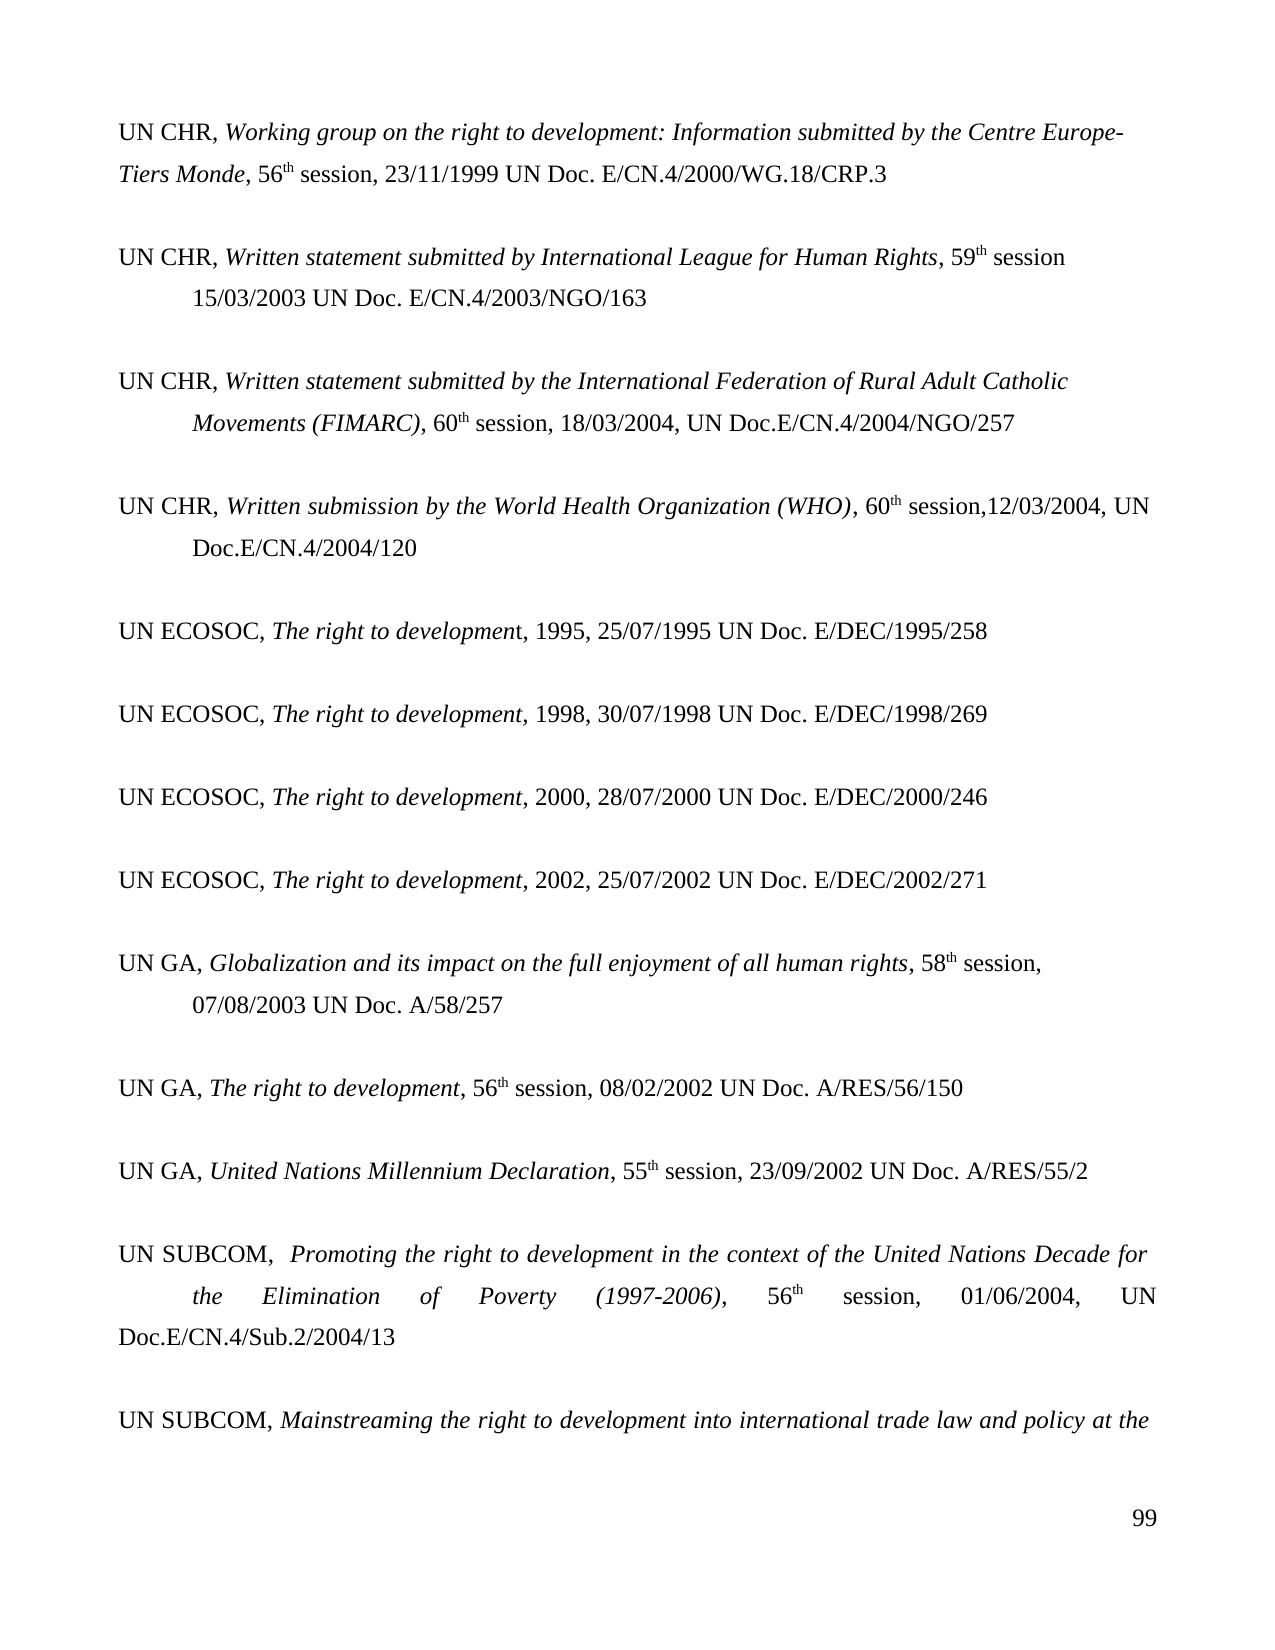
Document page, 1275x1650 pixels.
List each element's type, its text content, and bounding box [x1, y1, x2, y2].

text UN CHR, Written submission by the World Health Organization (WHO), 60th session,12/03/2004, UN Doc.E/CN.4/2004/120 [118, 492, 1157, 561]
text UN GA, The right to development, 56th session, 08/02/2002 UN Doc. A/RES/56/150 [118, 1074, 1157, 1102]
text UN ECOSOC, The right to development, 2002, 25/07/2002 UN Doc. E/DEC/2002/271 [118, 866, 1157, 894]
text UN ECOSOC, The right to development, 1998, 30/07/1998 UN Doc. E/DEC/1998/269 [118, 700, 1157, 728]
text UN SUBCOM, Promoting the right to development in the context of the United Nations Decade for the Elimination of Poverty (1997-2006), 56th session, 01/06/2004, UN Doc.E/CN.4/Sub.2/2004/13 [118, 1240, 1157, 1351]
text UN GA, United Nations Millennium Declaration, 55th session, 23/09/2002 UN Doc. A/RES/55/2 [118, 1157, 1157, 1185]
text UN SUBCOM, Mainstreaming the right to development into international trade law and policy at the [118, 1407, 1157, 1434]
text UN CHR, Written statement submitted by International League for Human Rights, 59th session 15/03/2003 UN Doc. E/CN.4/2003/NGO/163 [118, 243, 1157, 312]
text UN CHR, Written statement submitted by the International Federation of Rural Adult Catholic Movements (FIMARC), 60th session, 18/03/2004, UN Doc.E/CN.4/2004/NGO/257 [118, 367, 1157, 437]
text UN GA, Globalization and its impact on the full enjoyment of all human rights, 58th session, 07/08/2003 UN Doc. A/58/257 [118, 949, 1157, 1019]
text Tiers Monde, 56th session, 23/11/1999 UN Doc. E/CN.4/2000/WG.18/CRP.3 [118, 160, 1157, 187]
text UN CHR, Working group on the right to development: Information submitted by the Centre Europe- [118, 118, 1157, 146]
text UN ECOSOC, The right to development, 2000, 28/07/2000 UN Doc. E/DEC/2000/246 [118, 783, 1157, 811]
text UN ECOSOC, The right to development, 1995, 25/07/1995 UN Doc. E/DEC/1995/258 [118, 617, 1157, 644]
